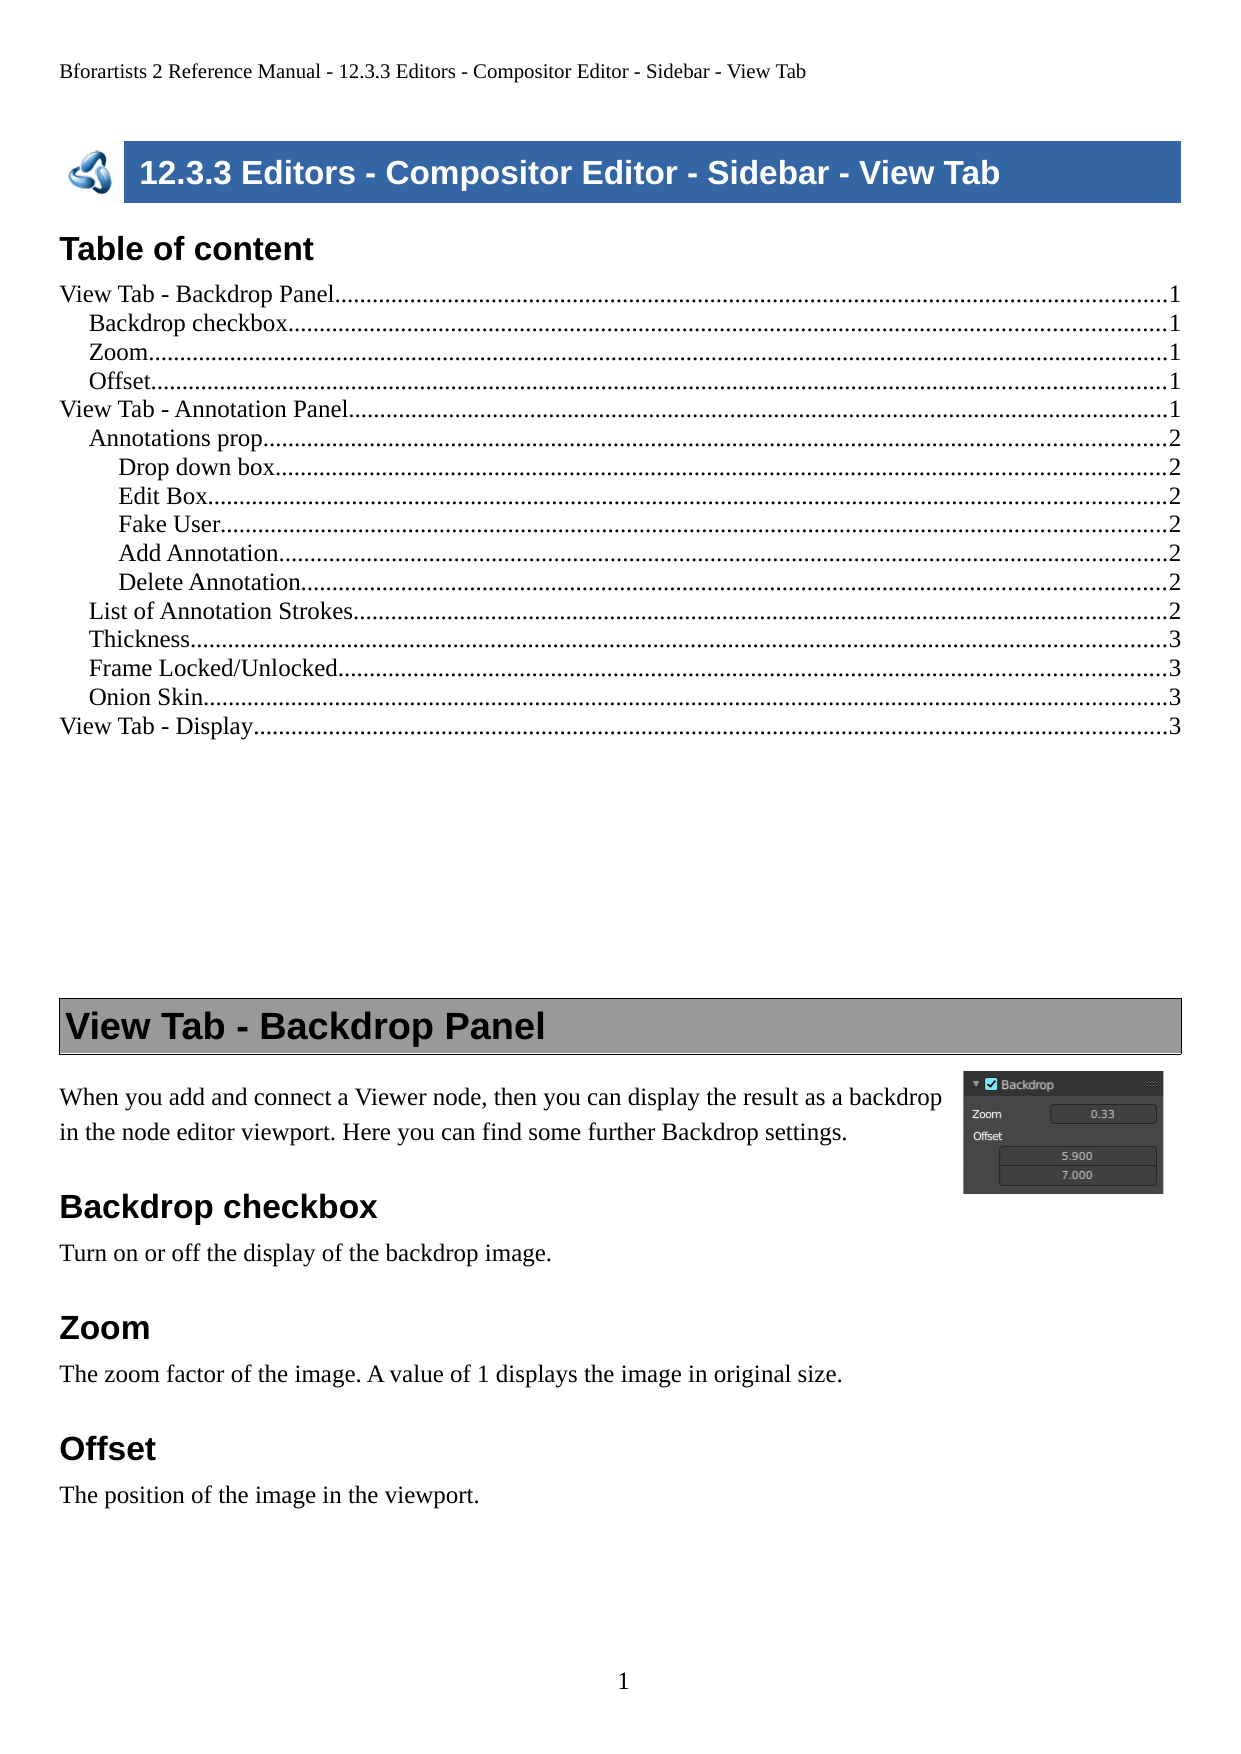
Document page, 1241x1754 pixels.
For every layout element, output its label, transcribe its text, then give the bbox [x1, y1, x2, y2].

text List of Annotation Strokes 2 [88, 596, 1181, 624]
text When you add and connect a Viewer node, then you can display the result as a backdrop in the node editor viewport. Here you can find some further Backdrop settings. [59, 1082, 963, 1146]
text View Tab - Display 3 [59, 711, 1181, 739]
text View Tab - Backdrop Panel 1 [59, 279, 1181, 308]
text Backdrop checkbox 1 [88, 308, 1181, 337]
subtitle Table of content [59, 228, 1181, 267]
text Edit Box 2 [118, 481, 1181, 509]
subtitle Offset [59, 1429, 1181, 1467]
picture [65, 147, 114, 197]
text The position of the image in the viewport. [59, 1480, 1181, 1509]
text Thickness 3 [88, 624, 1181, 653]
text Delete Annotation 2 [118, 567, 1181, 596]
text Fake User 2 [118, 509, 1181, 538]
text Annotations prop 2 [88, 423, 1181, 452]
text Zoom 1 [88, 337, 1181, 366]
text Offset 1 [88, 366, 1181, 394]
table_header [59, 141, 124, 203]
text Drop down box 2 [118, 452, 1181, 481]
subtitle Backdrop checkbox [59, 1187, 1181, 1225]
picture [963, 1071, 1164, 1194]
subtitle Zoom [59, 1308, 1181, 1346]
text The zoom factor of the image. A value of 1 displays the image in original size. [59, 1359, 1181, 1388]
table_header View Tab - Backdrop Panel [60, 999, 1181, 1053]
text Turn on or off the display of the backdrop image. [59, 1238, 1181, 1267]
table_header 12.3.3 Editors - Compositor Editor - Sidebar - View Tab [124, 141, 1181, 203]
text Onion Skin 3 [88, 682, 1181, 711]
text Frame Locked/Unlocked 3 [88, 653, 1181, 682]
text View Tab - Annotation Panel 1 [59, 394, 1181, 423]
text Add Annotation 2 [118, 538, 1181, 567]
